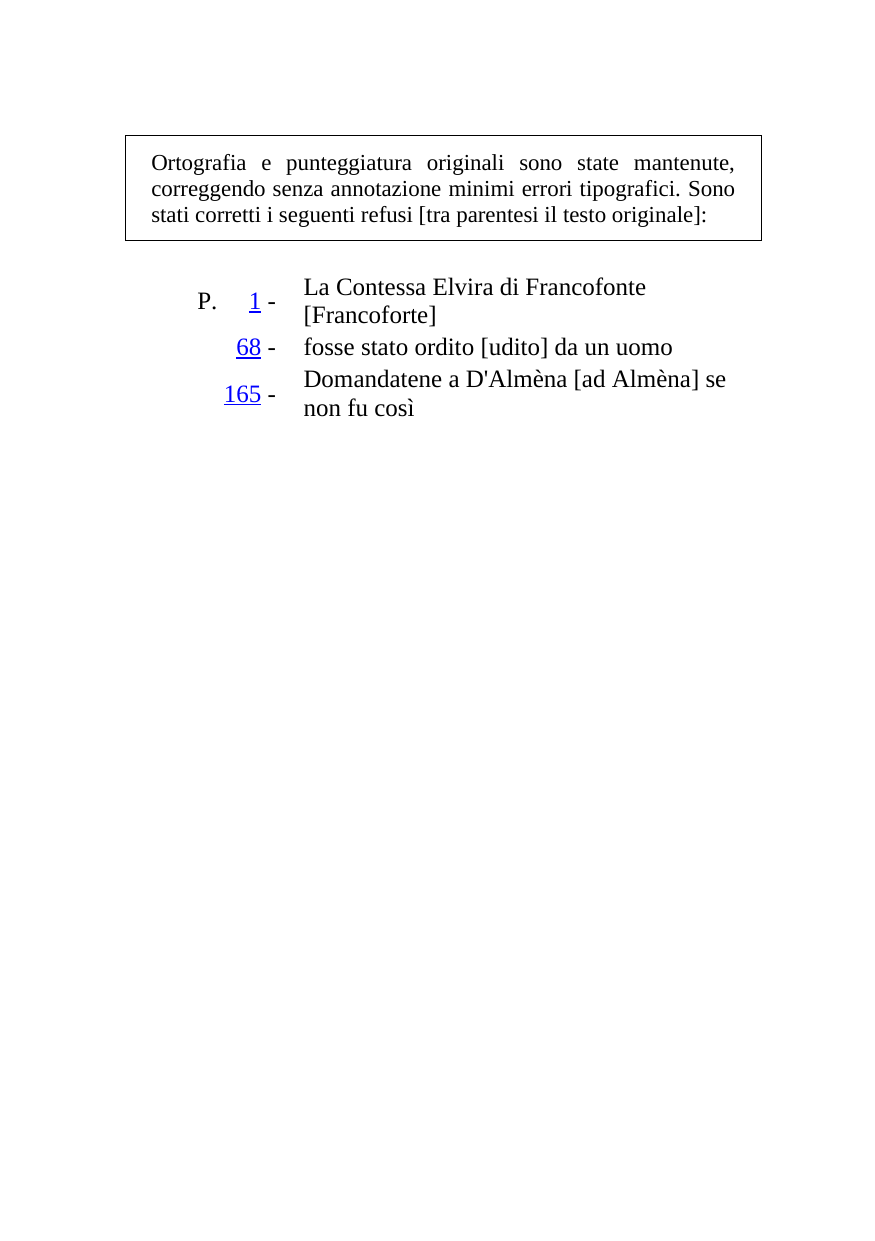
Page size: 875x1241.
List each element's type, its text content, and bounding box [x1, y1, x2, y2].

text Ortografia e punteggiatura originali sono state mantenute, correggendo senza annotazione minimi errori tipografici. Sono stati corretti i seguenti refusi [tra parentesi il testo originale]: [126, 136, 761, 240]
table_cell 68 - [106, 331, 283, 363]
table_cell fosse stato ordito [udito] da un uomo [283, 331, 768, 363]
table_cell Domandatene a D'Almèna [ad Almèna] se non fu così [283, 363, 768, 423]
table_header La Contessa Elvira di Francofonte [Francoforte] [283, 270, 768, 331]
table_cell 165 - [106, 363, 283, 423]
table_header P. 1 - [106, 270, 283, 331]
